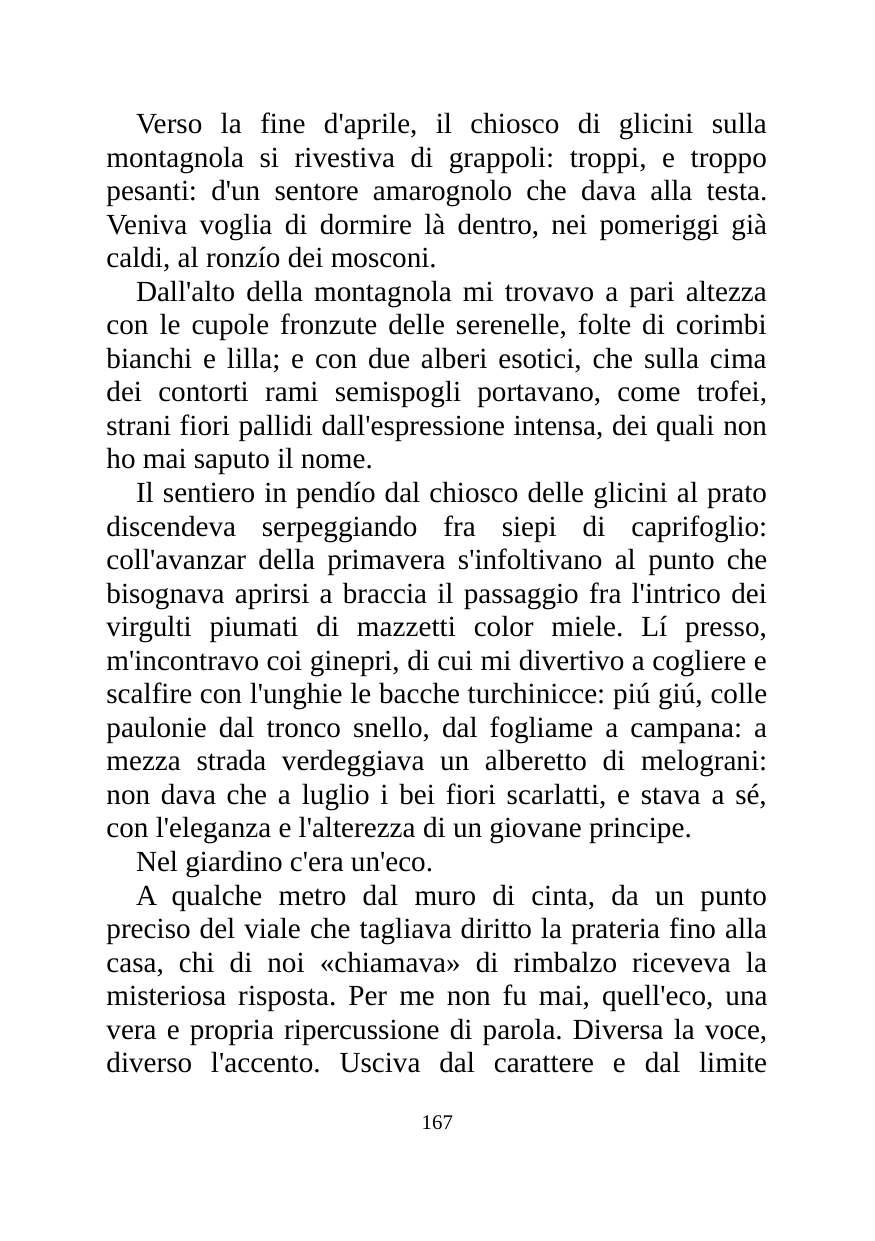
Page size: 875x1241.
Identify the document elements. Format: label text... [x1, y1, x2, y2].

text A qualche metro dal muro di cinta, da un punto preciso del viale che tagliava diritto la prateria fino alla casa, chi di noi «chiamava» di rimbalzo riceveva la misteriosa risposta. Per me non fu mai, quell'eco, una vera e propria ripercussione di parola. Diversa la voce, diverso l'accento. Usciva dal carattere e dal limite [106, 878, 768, 1079]
text Nel giardino c'era un'eco. [106, 844, 768, 878]
text Dall'alto della montagnola mi trovavo a pari altezza con le cupole fronzute delle serenelle, folte di corimbi bianchi e lilla; e con due alberi esotici, che sulla cima dei contorti rami semispogli portavano, come trofei, strani fiori pallidi dall'espressione intensa, dei quali non ho mai saputo il nome. [106, 274, 768, 475]
text Verso la fine d'aprile, il chiosco di glicini sulla montagnola si rivestiva di grappoli: troppi, e troppo pesanti: d'un sentore amarognolo che dava alla testa. Veniva voglia di dormire là dentro, nei pomeriggi già caldi, al ronzío dei mosconi. [106, 106, 768, 274]
text Il sentiero in pendío dal chiosco delle glicini al prato discendeva serpeggiando fra siepi di caprifoglio: coll'avanzar della primavera s'infoltivano al punto che bisognava aprirsi a braccia il passaggio fra l'intrico dei virgulti piumati di mazzetti color miele. Lí presso, m'incontravo coi ginepri, di cui mi divertivo a cogliere e scalfire con l'unghie le bacche turchinicce: piú giú, colle paulonie dal tronco snello, dal fogliame a campana: a mezza strada verdeggiava un alberetto di melograni: non dava che a luglio i bei fiori scarlatti, e stava a sé, con l'eleganza e l'alterezza di un giovane principe. [106, 475, 768, 844]
